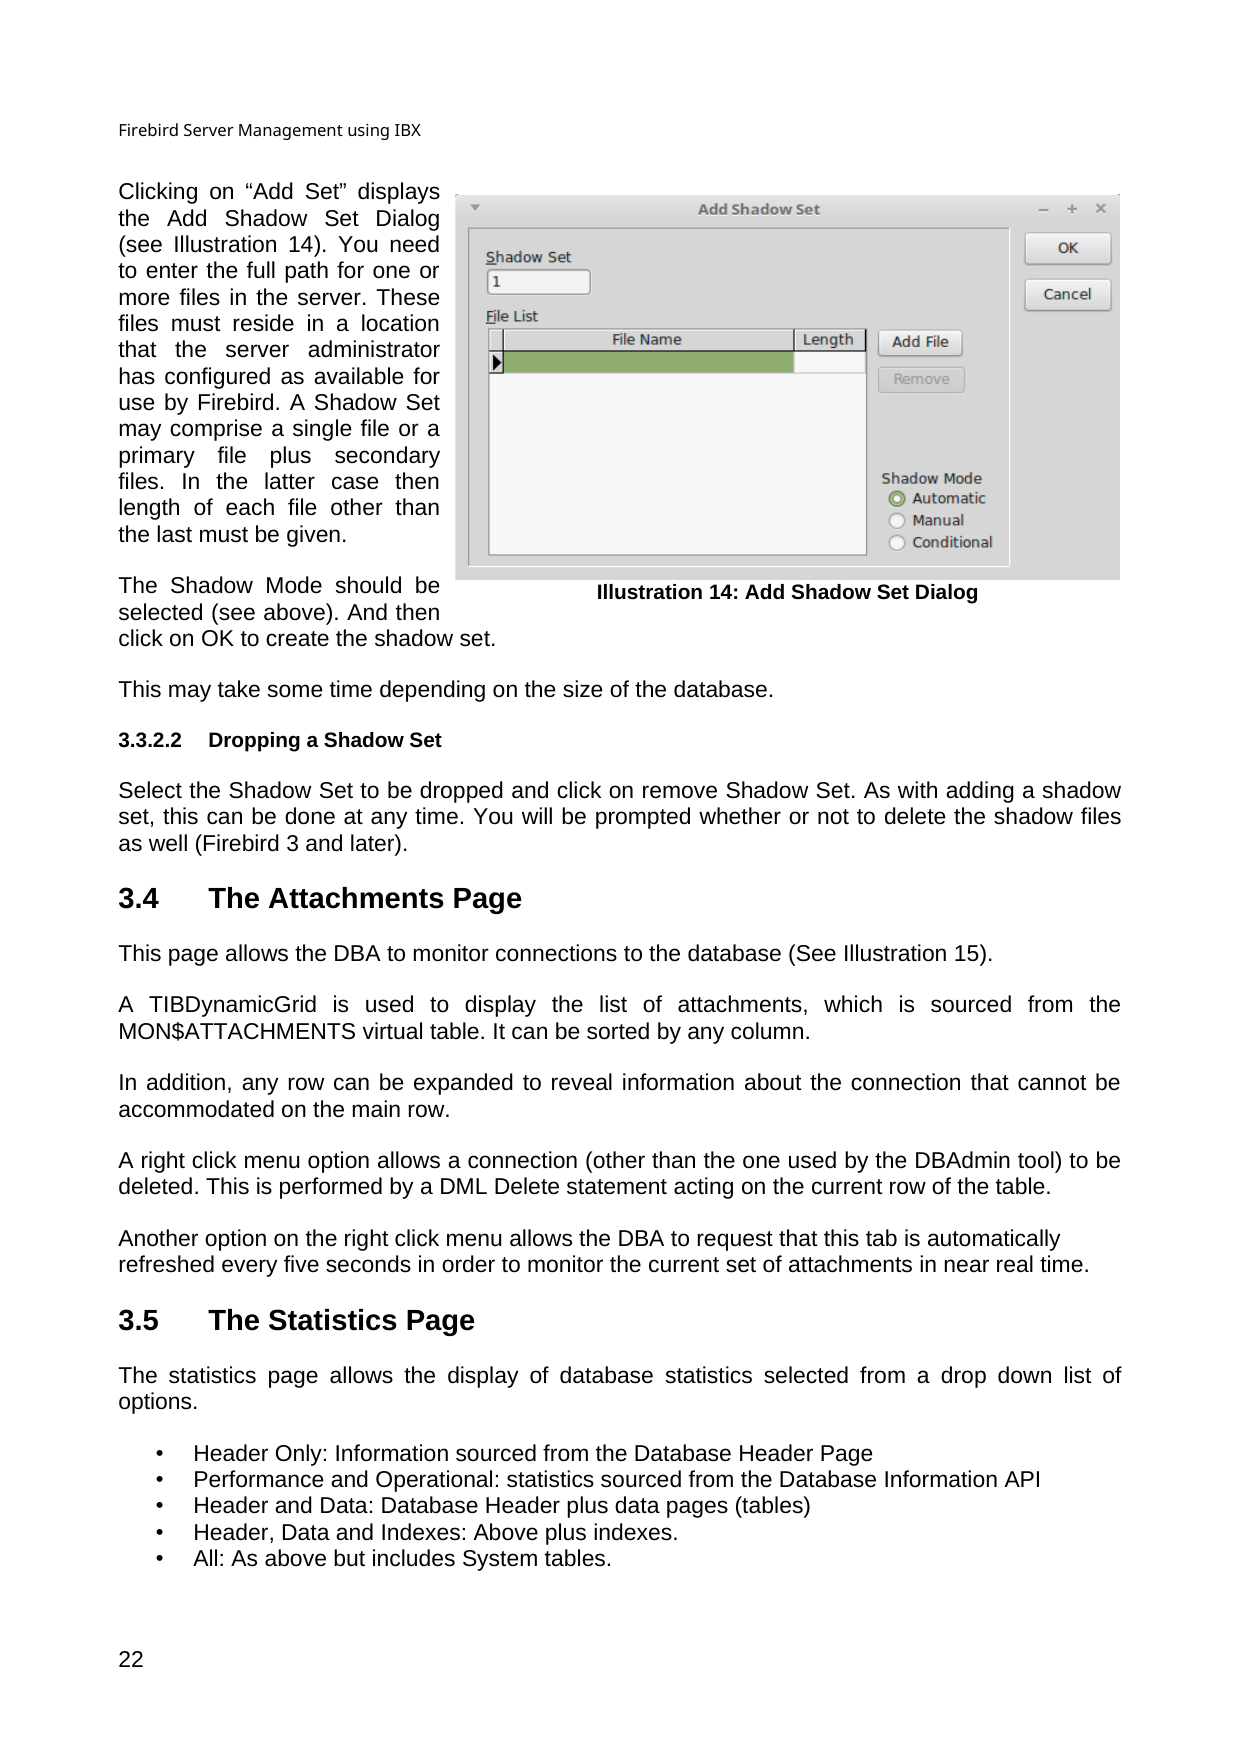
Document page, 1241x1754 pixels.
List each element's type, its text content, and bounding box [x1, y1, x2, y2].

list All: As above but includes System tables. [156, 1545, 1122, 1571]
list Header and Data: Database Header plus data pages (tables) [156, 1492, 1122, 1519]
list Header, Data and Indexes: Above plus indexes. [156, 1519, 1122, 1545]
subtitle The Attachments Page [118, 881, 1122, 914]
text Select the Shadow Set to be dropped and click on remove Shadow Set. As with adding a shadow set, this can be done at any time. You will be prompted whether or not to delete the shadow files as well (Firebird 3 and later). [118, 777, 1122, 856]
text This may take some time depending on the size of the database. [118, 676, 1122, 702]
text The statistics page allows the display of database statistics selected from a drop down list of options. [118, 1362, 1122, 1414]
text A TIBDynamicGrid is used to display the list of attachments, which is sourced from the MON$ATTACHMENTS virtual table. It can be sorted by any column. [118, 991, 1122, 1044]
subtitle The Statistics Page [118, 1303, 1122, 1336]
text Illustration 14: Add Shadow Set Dialog [455, 580, 1120, 604]
text A right click menu option allows a connection (other than the one used by the DBAdmin tool) to be deleted. This is performed by a DML Delete statement acting on the current row of the table. [118, 1147, 1122, 1199]
text In addition, any row can be expanded to reveal information about the connection that cannot be accommodated on the main row. [118, 1069, 1122, 1122]
text Another option on the right click menu allows the DBA to request that this tab is automatically refreshed every five seconds in order to monitor the current set of attachments in near real time. [118, 1224, 1122, 1277]
subtitle Dropping a Shadow Set [118, 727, 1122, 751]
list Performance and Operational: statistics sourced from the Database Information API [156, 1466, 1122, 1492]
text The Shadow Mode should be selected (see above). And then click on OK to create the shadow set. [118, 572, 1122, 651]
text This page allows the DBA to monitor connections to the database (See Illustration 15). [118, 940, 1122, 966]
picture [455, 194, 1120, 580]
text Clicking on “Add Set” displays the Add Shadow Set Dialog (see Illustration 14). You need to enter the full path for one or more files in the server. These files must reside in a location that the server administrator has configured as available for use by Firebird. A Shadow Set may comprise a single file or a primary file plus secondary files. In the latter case then length of each file other than the last must be given. [118, 178, 1122, 547]
list Header Only: Information sourced from the Database Header Page [156, 1439, 1122, 1466]
